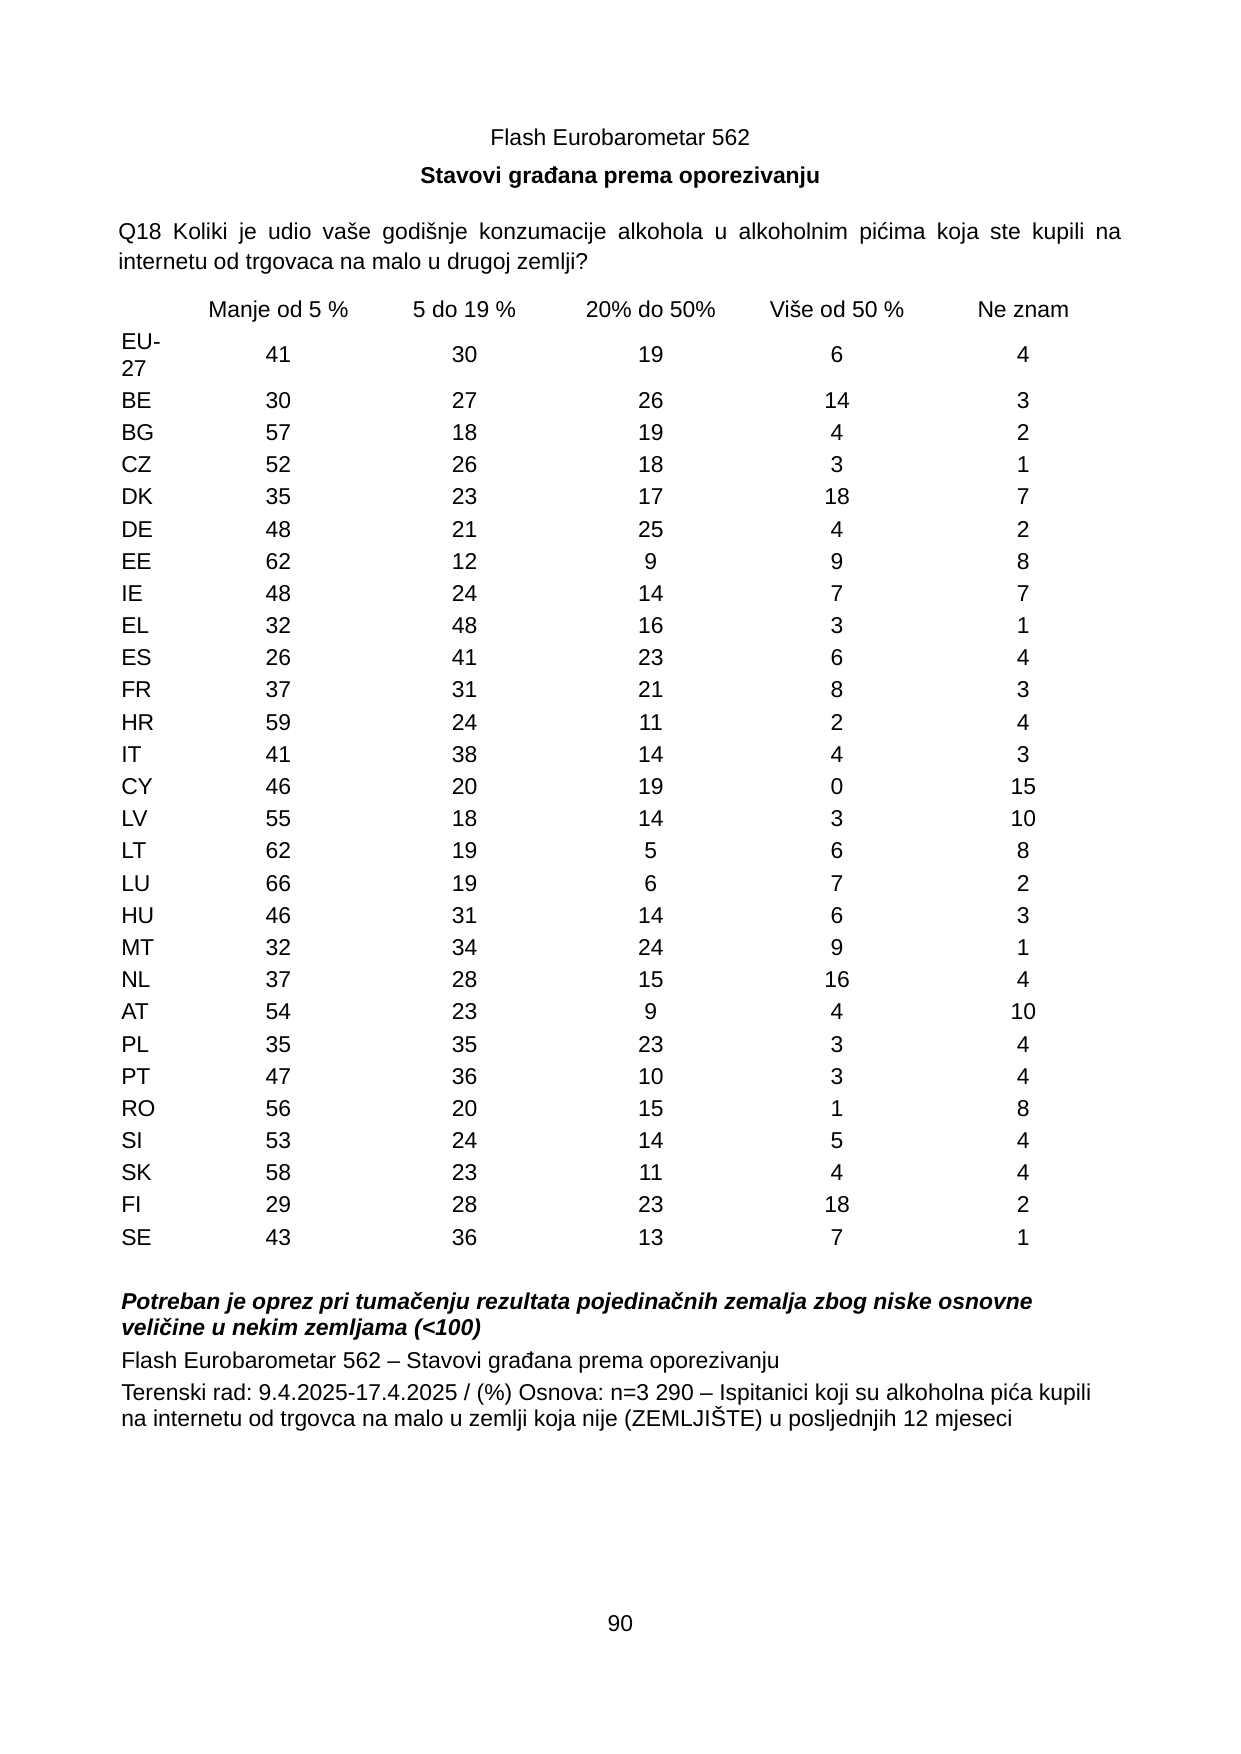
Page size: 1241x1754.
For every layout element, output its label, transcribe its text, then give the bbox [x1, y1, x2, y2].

table_cell 10 [558, 1060, 744, 1092]
table_cell 4 [744, 995, 930, 1028]
table_cell 18 [744, 1189, 930, 1221]
table_cell DE [118, 513, 185, 545]
table_cell EE [118, 545, 185, 577]
table_cell 62 [185, 545, 371, 577]
table_header 20% do 50% [558, 293, 744, 325]
table_cell 35 [371, 1028, 557, 1060]
table_cell 56 [185, 1092, 371, 1124]
table_cell SI [118, 1124, 185, 1156]
table_header Ne znam [930, 293, 1116, 325]
table_cell 4 [930, 325, 1116, 384]
table_cell EU-27 [118, 325, 185, 384]
table_cell 30 [371, 325, 557, 384]
table_cell 5 [744, 1124, 930, 1156]
table_cell 16 [744, 963, 930, 995]
table_cell 37 [185, 963, 371, 995]
table_cell MT [118, 931, 185, 963]
table_cell 1 [930, 448, 1116, 480]
table_cell 2 [930, 867, 1116, 899]
table_cell 48 [185, 577, 371, 609]
table_cell 28 [371, 1189, 557, 1221]
table_cell 11 [558, 1156, 744, 1188]
table_cell 1 [930, 931, 1116, 963]
table_cell 58 [185, 1156, 371, 1188]
table_cell 3 [744, 802, 930, 834]
table_cell 6 [558, 867, 744, 899]
table_cell 26 [371, 448, 557, 480]
table_cell 1 [930, 1221, 1116, 1253]
table_cell 4 [744, 738, 930, 770]
table_cell 14 [558, 899, 744, 931]
table_cell 2 [930, 513, 1116, 545]
table_cell 27 [371, 384, 557, 416]
table_cell 23 [371, 480, 557, 513]
table_cell 7 [930, 577, 1116, 609]
table_cell 19 [371, 867, 557, 899]
table_cell 35 [185, 480, 371, 513]
table_cell FR [118, 674, 185, 706]
table_cell 3 [930, 738, 1116, 770]
table_cell 23 [371, 995, 557, 1028]
table_cell 19 [371, 835, 557, 867]
table_cell 15 [558, 1092, 744, 1124]
table_cell 8 [930, 1092, 1116, 1124]
table_cell DK [118, 480, 185, 513]
table_cell IT [118, 738, 185, 770]
table_cell 20 [371, 770, 557, 802]
table_cell 16 [558, 609, 744, 641]
table_cell 23 [558, 1028, 744, 1060]
table_cell PT [118, 1060, 185, 1092]
table_cell 14 [744, 384, 930, 416]
table_cell BG [118, 416, 185, 448]
table_cell 2 [930, 416, 1116, 448]
table_cell 9 [558, 545, 744, 577]
table_cell 19 [558, 770, 744, 802]
table_cell 54 [185, 995, 371, 1028]
table_cell 8 [930, 545, 1116, 577]
table_cell 0 [744, 770, 930, 802]
table_cell 41 [185, 325, 371, 384]
table_cell [118, 1253, 185, 1285]
table_cell AT [118, 995, 185, 1028]
table_cell 37 [185, 674, 371, 706]
table_cell 41 [185, 738, 371, 770]
table_cell 35 [185, 1028, 371, 1060]
table_cell 25 [558, 513, 744, 545]
table_cell 4 [930, 963, 1116, 995]
table_cell 34 [371, 931, 557, 963]
table_cell HR [118, 706, 185, 738]
table_cell 4 [930, 641, 1116, 673]
table_cell SE [118, 1221, 185, 1253]
table_header Manje od 5 % [185, 293, 371, 325]
table_cell 20 [371, 1092, 557, 1124]
table_cell [371, 1253, 557, 1285]
table_cell 23 [558, 641, 744, 673]
table_cell 24 [558, 931, 744, 963]
table_cell 3 [744, 1028, 930, 1060]
table_header [118, 293, 185, 325]
table_cell 7 [744, 867, 930, 899]
table_cell Terenski rad: 9.4.2025-17.4.2025 / (%) Osnova: n=3 290 – Ispitanici koji su alkoholna pića kupili na internetu od trgovca na malo u zemlji koja nije (ZEMLJIŠTE) u posljednjih 12 mjeseci [118, 1376, 1116, 1434]
table_cell 13 [558, 1221, 744, 1253]
table_cell 48 [185, 513, 371, 545]
table_cell Potreban je oprez pri tumačenju rezultata pojedinačnih zemalja zbog niske osnovne veličine u nekim zemljama (<100) [118, 1285, 1116, 1344]
table_cell 4 [930, 1124, 1116, 1156]
table_cell IE [118, 577, 185, 609]
table_cell 18 [744, 480, 930, 513]
table_cell 55 [185, 802, 371, 834]
table_cell 43 [185, 1221, 371, 1253]
table_cell FI [118, 1189, 185, 1221]
table_cell 10 [930, 802, 1116, 834]
table_cell 26 [185, 641, 371, 673]
table_cell 14 [558, 738, 744, 770]
table_cell 28 [371, 963, 557, 995]
table_cell 4 [930, 1028, 1116, 1060]
table_cell 19 [558, 325, 744, 384]
table_cell 3 [930, 384, 1116, 416]
table_cell 4 [930, 1156, 1116, 1188]
table_cell 1 [930, 609, 1116, 641]
table_cell 15 [558, 963, 744, 995]
table_cell 46 [185, 899, 371, 931]
table_cell 26 [558, 384, 744, 416]
table_cell 6 [744, 835, 930, 867]
table_cell CZ [118, 448, 185, 480]
table_cell 14 [558, 577, 744, 609]
table_cell 4 [744, 1156, 930, 1188]
table_cell 1 [744, 1092, 930, 1124]
table_cell 12 [371, 545, 557, 577]
table_header Više od 50 % [744, 293, 930, 325]
table_cell 24 [371, 577, 557, 609]
table_cell 24 [371, 706, 557, 738]
table_cell 53 [185, 1124, 371, 1156]
table_cell [558, 1253, 744, 1285]
table_cell 31 [371, 899, 557, 931]
table_cell 4 [930, 706, 1116, 738]
table_cell 19 [558, 416, 744, 448]
table_cell 10 [930, 995, 1116, 1028]
table_cell 31 [371, 674, 557, 706]
table_cell 7 [930, 480, 1116, 513]
table_cell 4 [744, 416, 930, 448]
table_cell 3 [930, 674, 1116, 706]
table_cell PL [118, 1028, 185, 1060]
table_cell 9 [744, 545, 930, 577]
table_cell 8 [930, 835, 1116, 867]
table_cell 59 [185, 706, 371, 738]
table_cell 30 [185, 384, 371, 416]
table_cell CY [118, 770, 185, 802]
table_cell 21 [558, 674, 744, 706]
table_cell 47 [185, 1060, 371, 1092]
table_cell 15 [930, 770, 1116, 802]
table_cell 4 [744, 513, 930, 545]
table_cell 52 [185, 448, 371, 480]
table_header 5 do 19 % [371, 293, 557, 325]
table_cell 18 [371, 802, 557, 834]
table_cell EL [118, 609, 185, 641]
table_cell 5 [558, 835, 744, 867]
table_cell 29 [185, 1189, 371, 1221]
table_cell [930, 1253, 1116, 1285]
table_cell 46 [185, 770, 371, 802]
table_cell 3 [744, 1060, 930, 1092]
table_cell 18 [371, 416, 557, 448]
table_cell 66 [185, 867, 371, 899]
table_cell 3 [930, 899, 1116, 931]
table_cell 7 [744, 577, 930, 609]
table_cell 21 [371, 513, 557, 545]
table_cell 9 [744, 931, 930, 963]
table_cell 6 [744, 899, 930, 931]
table_cell 23 [558, 1189, 744, 1221]
table_cell 41 [371, 641, 557, 673]
table_cell 36 [371, 1060, 557, 1092]
table_cell HU [118, 899, 185, 931]
table_cell Flash Eurobarometar 562 – Stavovi građana prema oporezivanju [118, 1344, 1116, 1376]
table_cell SK [118, 1156, 185, 1188]
table_cell LU [118, 867, 185, 899]
table_cell 23 [371, 1156, 557, 1188]
table_cell 6 [744, 641, 930, 673]
table_cell RO [118, 1092, 185, 1124]
table_cell 2 [744, 706, 930, 738]
table_cell 3 [744, 609, 930, 641]
table_cell 57 [185, 416, 371, 448]
table_cell 38 [371, 738, 557, 770]
table_cell 32 [185, 931, 371, 963]
table_cell 8 [744, 674, 930, 706]
table_cell 14 [558, 1124, 744, 1156]
table_cell 14 [558, 802, 744, 834]
table_cell [744, 1253, 930, 1285]
table_cell 18 [558, 448, 744, 480]
table_cell NL [118, 963, 185, 995]
table_cell 4 [930, 1060, 1116, 1092]
table_cell 9 [558, 995, 744, 1028]
table_cell 48 [371, 609, 557, 641]
table_cell 11 [558, 706, 744, 738]
table_cell 24 [371, 1124, 557, 1156]
table_cell LT [118, 835, 185, 867]
table_cell 17 [558, 480, 744, 513]
table_cell LV [118, 802, 185, 834]
table_cell [185, 1253, 371, 1285]
text Q18 Koliki je udio vaše godišnje konzumacije alkohola u alkoholnim pićima koja ste kupili na internetu od trgovaca na malo u drugoj zemlji? [118, 218, 1122, 275]
table_cell ES [118, 641, 185, 673]
table_cell 36 [371, 1221, 557, 1253]
table_cell 2 [930, 1189, 1116, 1221]
table_cell 32 [185, 609, 371, 641]
table_cell 62 [185, 835, 371, 867]
table_cell 6 [744, 325, 930, 384]
table_cell 3 [744, 448, 930, 480]
table_cell BE [118, 384, 185, 416]
table_cell 7 [744, 1221, 930, 1253]
